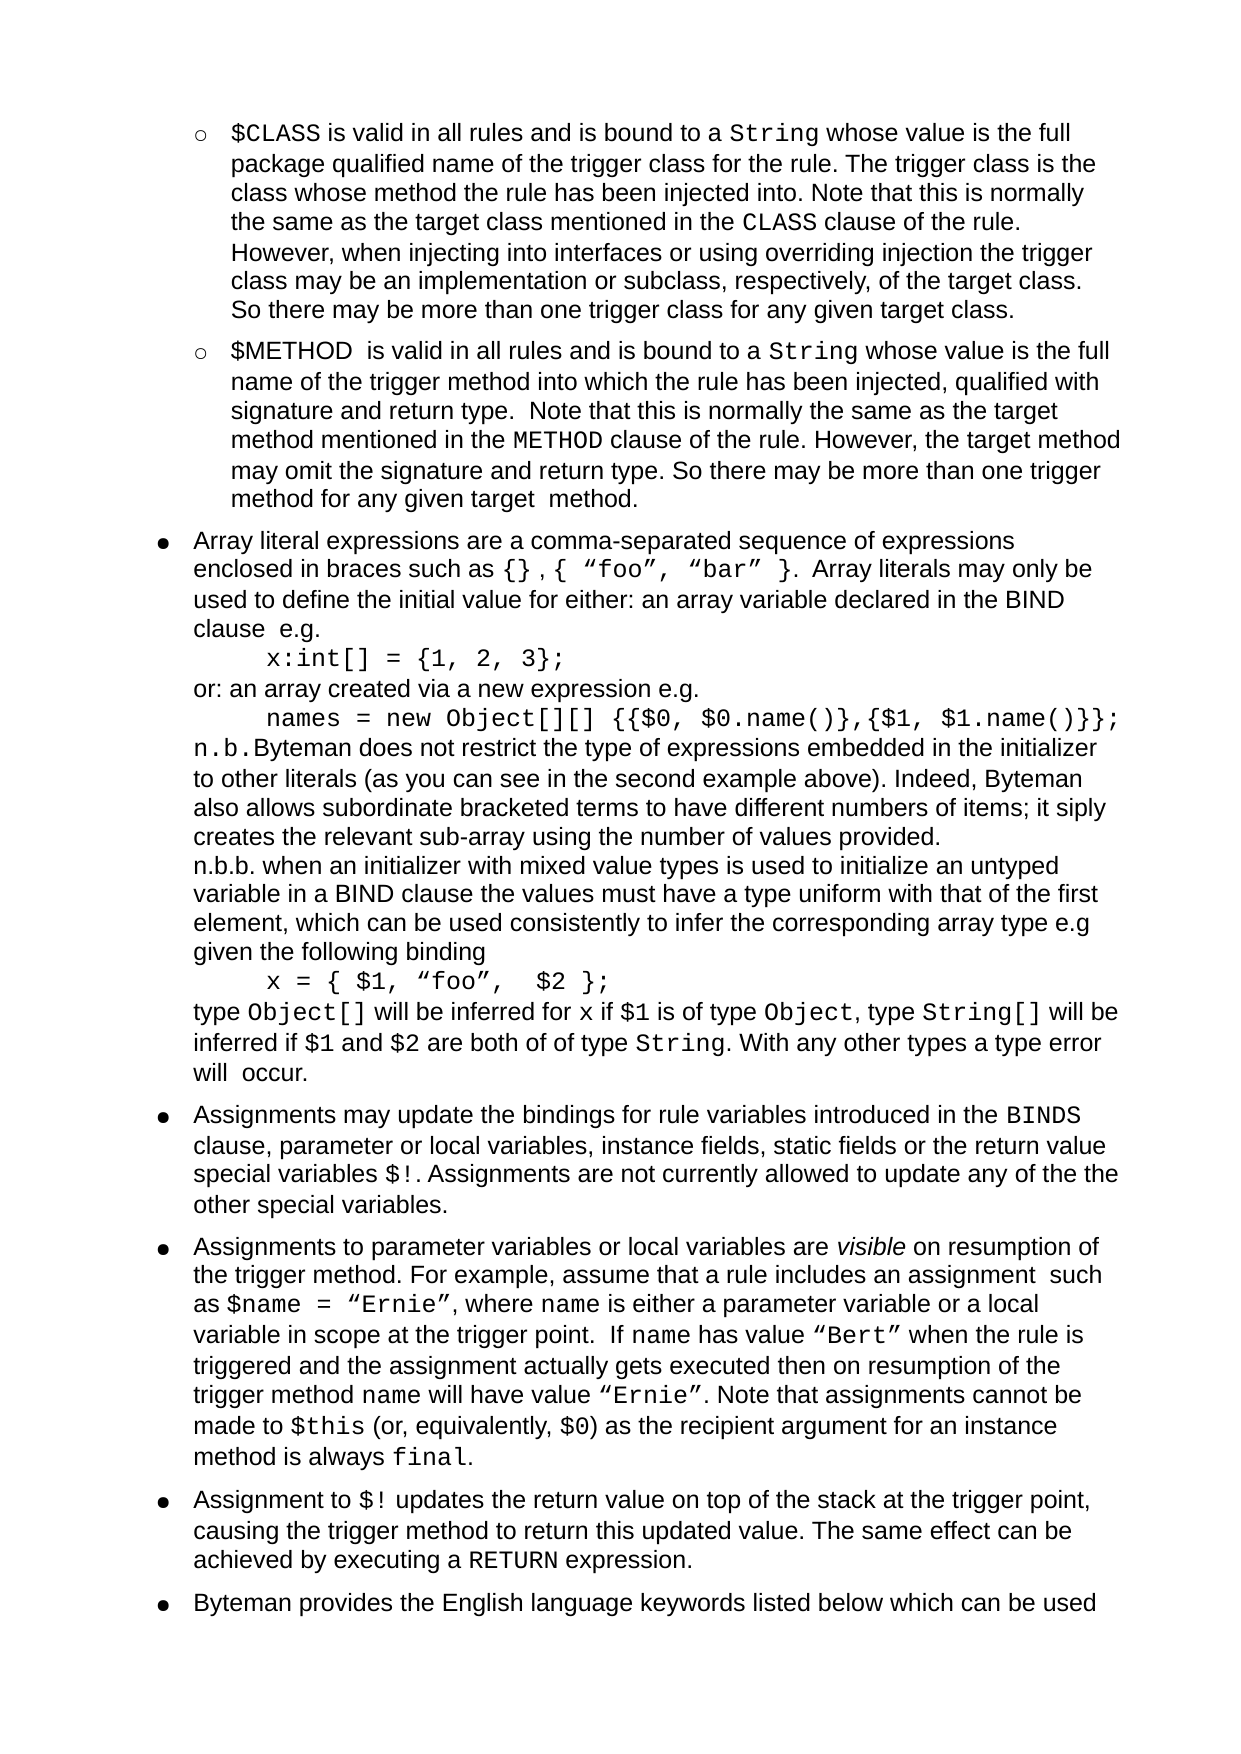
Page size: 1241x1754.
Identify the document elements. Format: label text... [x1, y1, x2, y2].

list Assignments may update the bindings for rule variables introduced in the BINDS clause, parameter or local variables, instance fields, static fields or the return value special variables $!. Assignments are not currently allowed to update any of the the other special variables. [156, 1100, 1122, 1219]
list Byteman provides the English language keywords listed below which can be used [156, 1588, 1122, 1617]
list Array literal expressions are a comma-separated sequence of expressions enclosed in braces such as {} , { “foo”, “bar” }. Array literals may only be used to define the initial value for either: an array variable declared in the BIND clause e.g. x:int[] = {1, 2, 3}; or: an array created via a new expression e.g. names = new Object[][] {{$0, $0.name()},{$1, $1.name()}}; n.b.Byteman does not restrict the type of expressions embedded in the initializer to other literals (as you can see in the second example above). Indeed, Byteman also allows subordinate bracketed terms to have different numbers of items; it siply creates the relevant sub-array using the number of values provided. n.b.b. when an initializer with mixed value types is used to initialize an untyped variable in a BIND clause the values must have a type uniform with that of the first element, which can be used consistently to infer the corresponding array type e.g given the following binding x = { $1, “foo”, $2 }; type Object[] will be inferred for x if $1 is of type Object, type String[] will be inferred if $1 and $2 are both of of type String. With any other types a type error will occur. [156, 526, 1122, 1087]
list $METHOD is valid in all rules and is bound to a String whose value is the full name of the trigger method into which the rule has been injected, qualified with signature and return type. Note that this is normally the same as the target method mentioned in the METHOD clause of the rule. However, the target method may omit the signature and return type. So there may be more than one trigger method for any given target method. [193, 336, 1122, 513]
list Assignments to parameter variables or local variables are visible on resumption of the trigger method. For example, assume that a rule includes an assignment such as $name = “Ernie”, where name is either a parameter variable or a local variable in scope at the trigger point. If name has value “Bert” when the rule is triggered and the assignment actually gets executed then on resumption of the trigger method name will have value “Ernie”. Note that assignments cannot be made to $this (or, equivalently, $0) as the recipient argument for an instance method is always final. [156, 1232, 1122, 1472]
list $CLASS is valid in all rules and is bound to a String whose value is the full package qualified name of the trigger class for the rule. The trigger class is the class whose method the rule has been injected into. Note that this is normally the same as the target class mentioned in the CLASS clause of the rule. However, when injecting into interfaces or using overriding injection the trigger class may be an implementation or subclass, respectively, of the target class. So there may be more than one trigger class for any given target class. [193, 118, 1122, 324]
list Assignment to $! updates the return value on top of the stack at the trigger point, causing the trigger method to return this updated value. The same effect can be achieved by executing a RETURN expression. [156, 1485, 1122, 1576]
